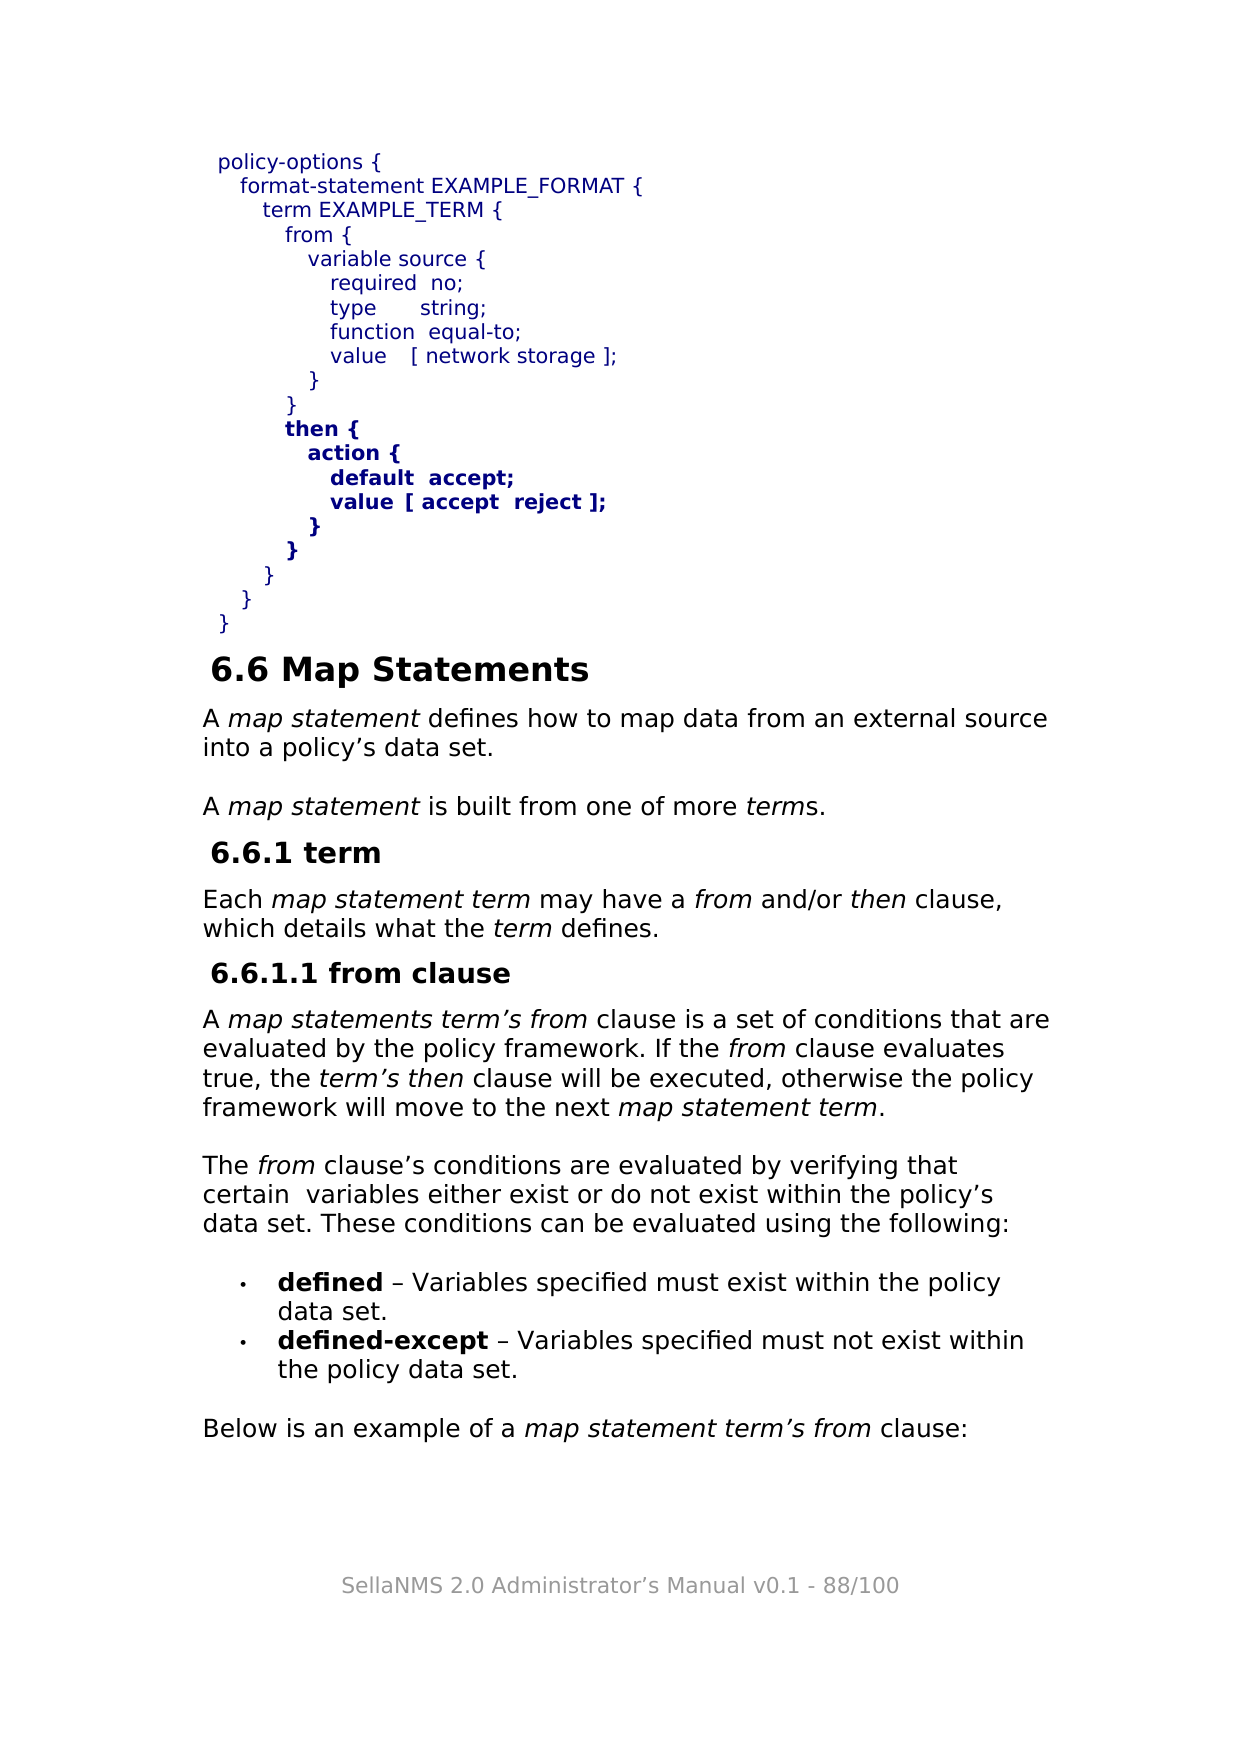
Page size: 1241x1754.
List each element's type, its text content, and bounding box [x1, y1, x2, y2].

text value [ accept reject ]; [217, 490, 1053, 514]
text default accept; [217, 466, 1053, 490]
list defined – Variables specified must exist within the policy data set. [240, 1268, 1053, 1326]
text The from clause’s conditions are evaluated by verifying that certain variables either exist or do not exist within the policy’s data set. These conditions can be evaluated using the following: [202, 1151, 1053, 1239]
text } [217, 538, 1053, 563]
text A map statement is built from one of more terms. [202, 792, 1053, 821]
text } [217, 611, 1053, 635]
text from { [217, 223, 1053, 247]
text Below is an example of a map statement term’s from clause: [202, 1414, 1053, 1443]
text variable source { [217, 247, 1053, 271]
text then { [217, 417, 1053, 441]
text } [217, 563, 1053, 587]
text policy-options { [217, 150, 1053, 174]
text format-statement EXAMPLE_FORMAT { [217, 174, 1053, 198]
text required no; [217, 271, 1053, 296]
subtitle term [210, 836, 1053, 870]
subtitle Map Statements [210, 650, 1053, 689]
text Each map statement term may have a from and/or then clause, which details what the term defines. [202, 885, 1053, 943]
subtitle from clause [210, 958, 1053, 991]
text A map statements term’s from clause is a set of conditions that are evaluated by the policy framework. If the from clause evaluates true, the term’s then clause will be executed, otherwise the policy framework will move to the next map statement term. [202, 1006, 1053, 1122]
text } [217, 514, 1053, 538]
text action { [217, 441, 1053, 466]
text function equal-to; [217, 320, 1053, 344]
text term EXAMPLE_TERM { [217, 198, 1053, 223]
text } [217, 393, 1053, 417]
text type string; [217, 296, 1053, 320]
text value [ network storage ]; [217, 344, 1053, 368]
list defined-except – Variables specified must not exist within the policy data set. [240, 1326, 1053, 1385]
text } [217, 368, 1053, 393]
text A map statement defines how to map data from an external source into a policy’s data set. [202, 704, 1053, 763]
text } [217, 587, 1053, 611]
